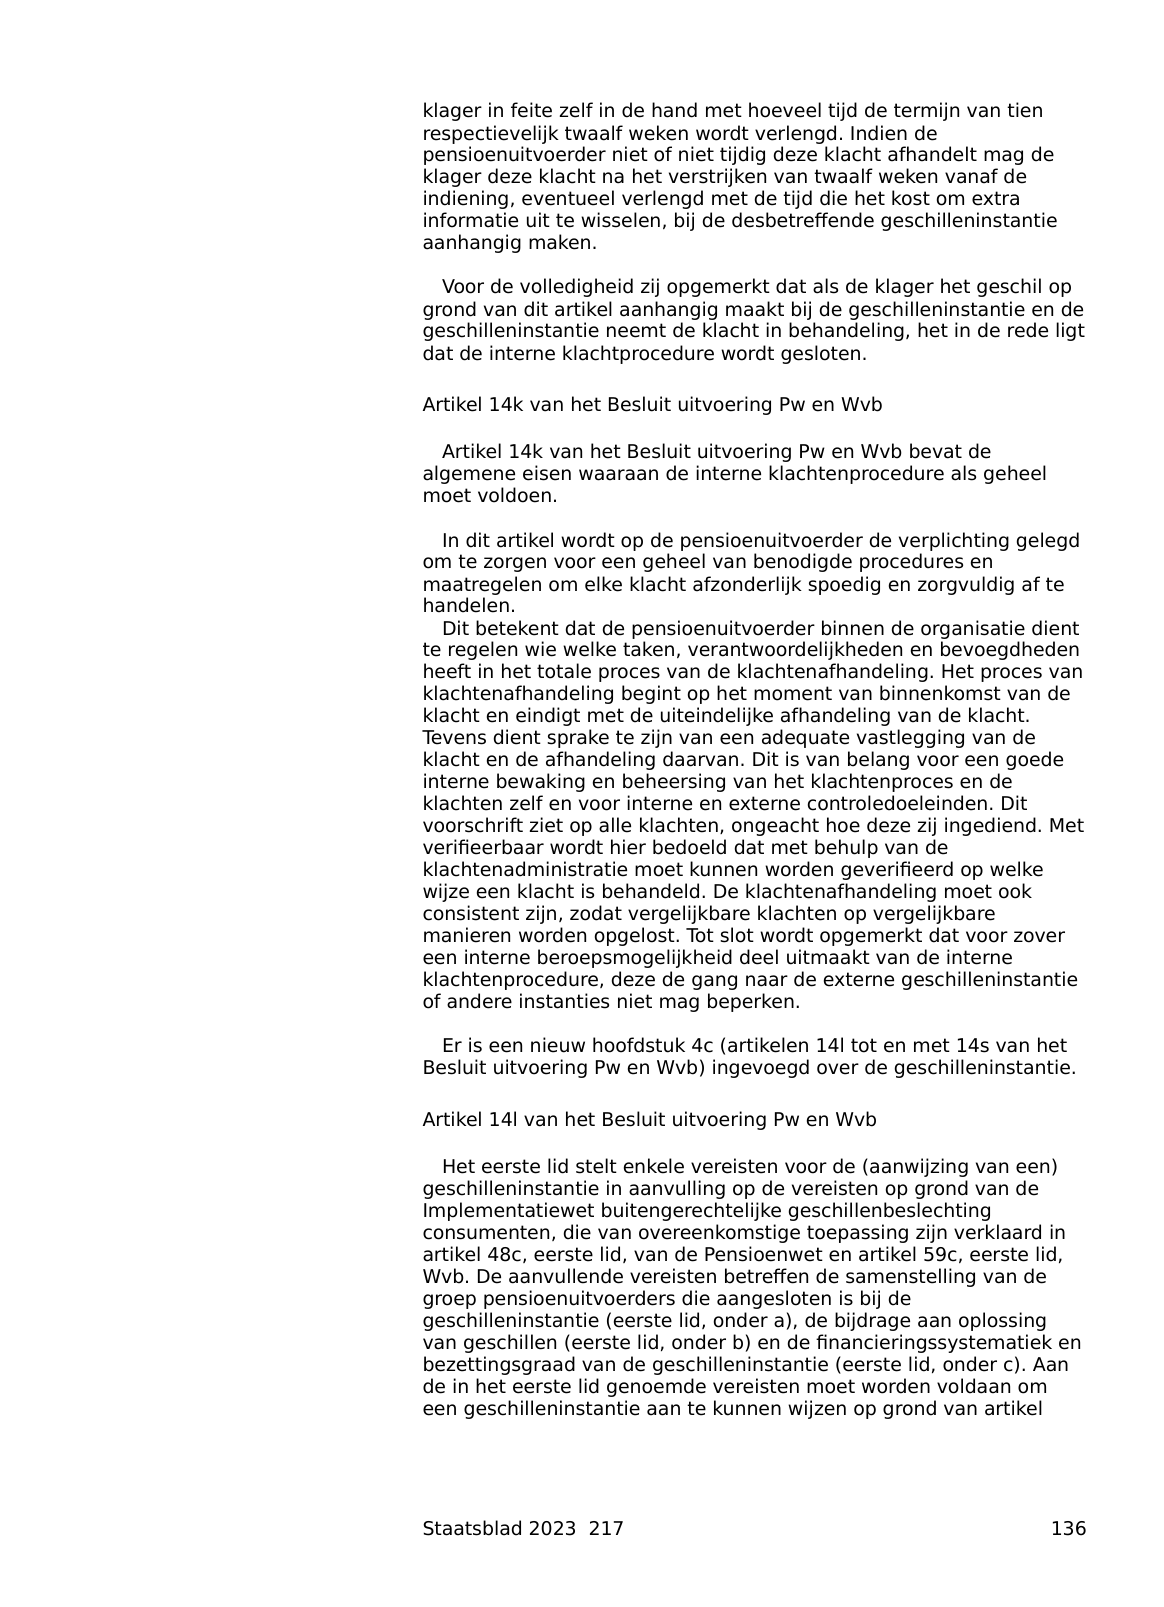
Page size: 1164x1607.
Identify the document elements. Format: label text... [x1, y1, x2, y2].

text Artikel 14k van het Besluit uitvoering Pw en Wvb bevat de algemene eisen waaraan de interne klachtenprocedure als geheel moet voldoen. [422, 441, 1087, 507]
text Er is een nieuw hoofdstuk 4c (artikelen 14l tot en met 14s van het Besluit uitvoering Pw en Wvb) ingevoegd over de geschilleninstantie. [422, 1035, 1087, 1079]
text Voor de volledigheid zij opgemerkt dat als de klager het geschil op grond van dit artikel aanhangig maakt bij de geschilleninstantie en de geschilleninstantie neemt de klacht in behandeling, het in de rede ligt dat de interne klachtprocedure wordt gesloten. [422, 276, 1087, 364]
subtitle Artikel 14k van het Besluit uitvoering Pw en Wvb [422, 394, 1087, 416]
subtitle Artikel 14l van het Besluit uitvoering Pw en Wvb [422, 1109, 1087, 1131]
text Het eerste lid stelt enkele vereisten voor de (aanwijzing van een) geschilleninstantie in aanvulling op de vereisten op grond van de Implementatiewet buitengerechtelijke geschillenbeslechting consumenten, die van overeenkomstige toepassing zijn verklaard in artikel 48c, eerste lid, van de Pensioenwet en artikel 59c, eerste lid, Wvb. De aanvullende vereisten betreffen de samenstelling van de groep pensioenuitvoerders die aangesloten is bij de geschilleninstantie (eerste lid, onder a), de bijdrage aan oplossing van geschillen (eerste lid, onder b) en de financieringssystematiek en bezettingsgraad van de geschilleninstantie (eerste lid, onder c). Aan de in het eerste lid genoemde vereisten moet worden voldaan om een geschilleninstantie aan te kunnen wijzen op grond van artikel [422, 1156, 1087, 1420]
text In dit artikel wordt op de pensioenuitvoerder de verplichting gelegd om te zorgen voor een geheel van benodigde procedures en maatregelen om elke klacht afzonderlijk spoedig en zorgvuldig af te handelen. [422, 529, 1087, 617]
text klager in feite zelf in de hand met hoeveel tijd de termijn van tien respectievelijk twaalf weken wordt verlengd. Indien de pensioenuitvoerder niet of niet tijdig deze klacht afhandelt mag de klager deze klacht na het verstrijken van twaalf weken vanaf de indiening, eventueel verlengd met de tijd die het kost om extra informatie uit te wisselen, bij de desbetreffende geschilleninstantie aanhangig maken. [422, 100, 1087, 254]
text Dit betekent dat de pensioenuitvoerder binnen de organisatie dient te regelen wie welke taken, verantwoordelijkheden en bevoegdheden heeft in het totale proces van de klachtenafhandeling. Het proces van klachtenafhandeling begint op het moment van binnenkomst van de klacht en eindigt met de uiteindelijke afhandeling van de klacht. Tevens dient sprake te zijn van een adequate vastlegging van de klacht en de afhandeling daarvan. Dit is van belang voor een goede interne bewaking en beheersing van het klachtenproces en de klachten zelf en voor interne en externe controledoeleinden. Dit voorschrift ziet op alle klachten, ongeacht hoe deze zij ingediend. Met verifieerbaar wordt hier bedoeld dat met behulp van de klachtenadministratie moet kunnen worden geverifieerd op welke wijze een klacht is behandeld. De klachtenafhandeling moet ook consistent zijn, zodat vergelijkbare klachten op vergelijkbare manieren worden opgelost. Tot slot wordt opgemerkt dat voor zover een interne beroepsmogelijkheid deel uitmaakt van de interne klachtenprocedure, deze de gang naar de externe geschilleninstantie of andere instanties niet mag beperken. [422, 617, 1087, 1013]
